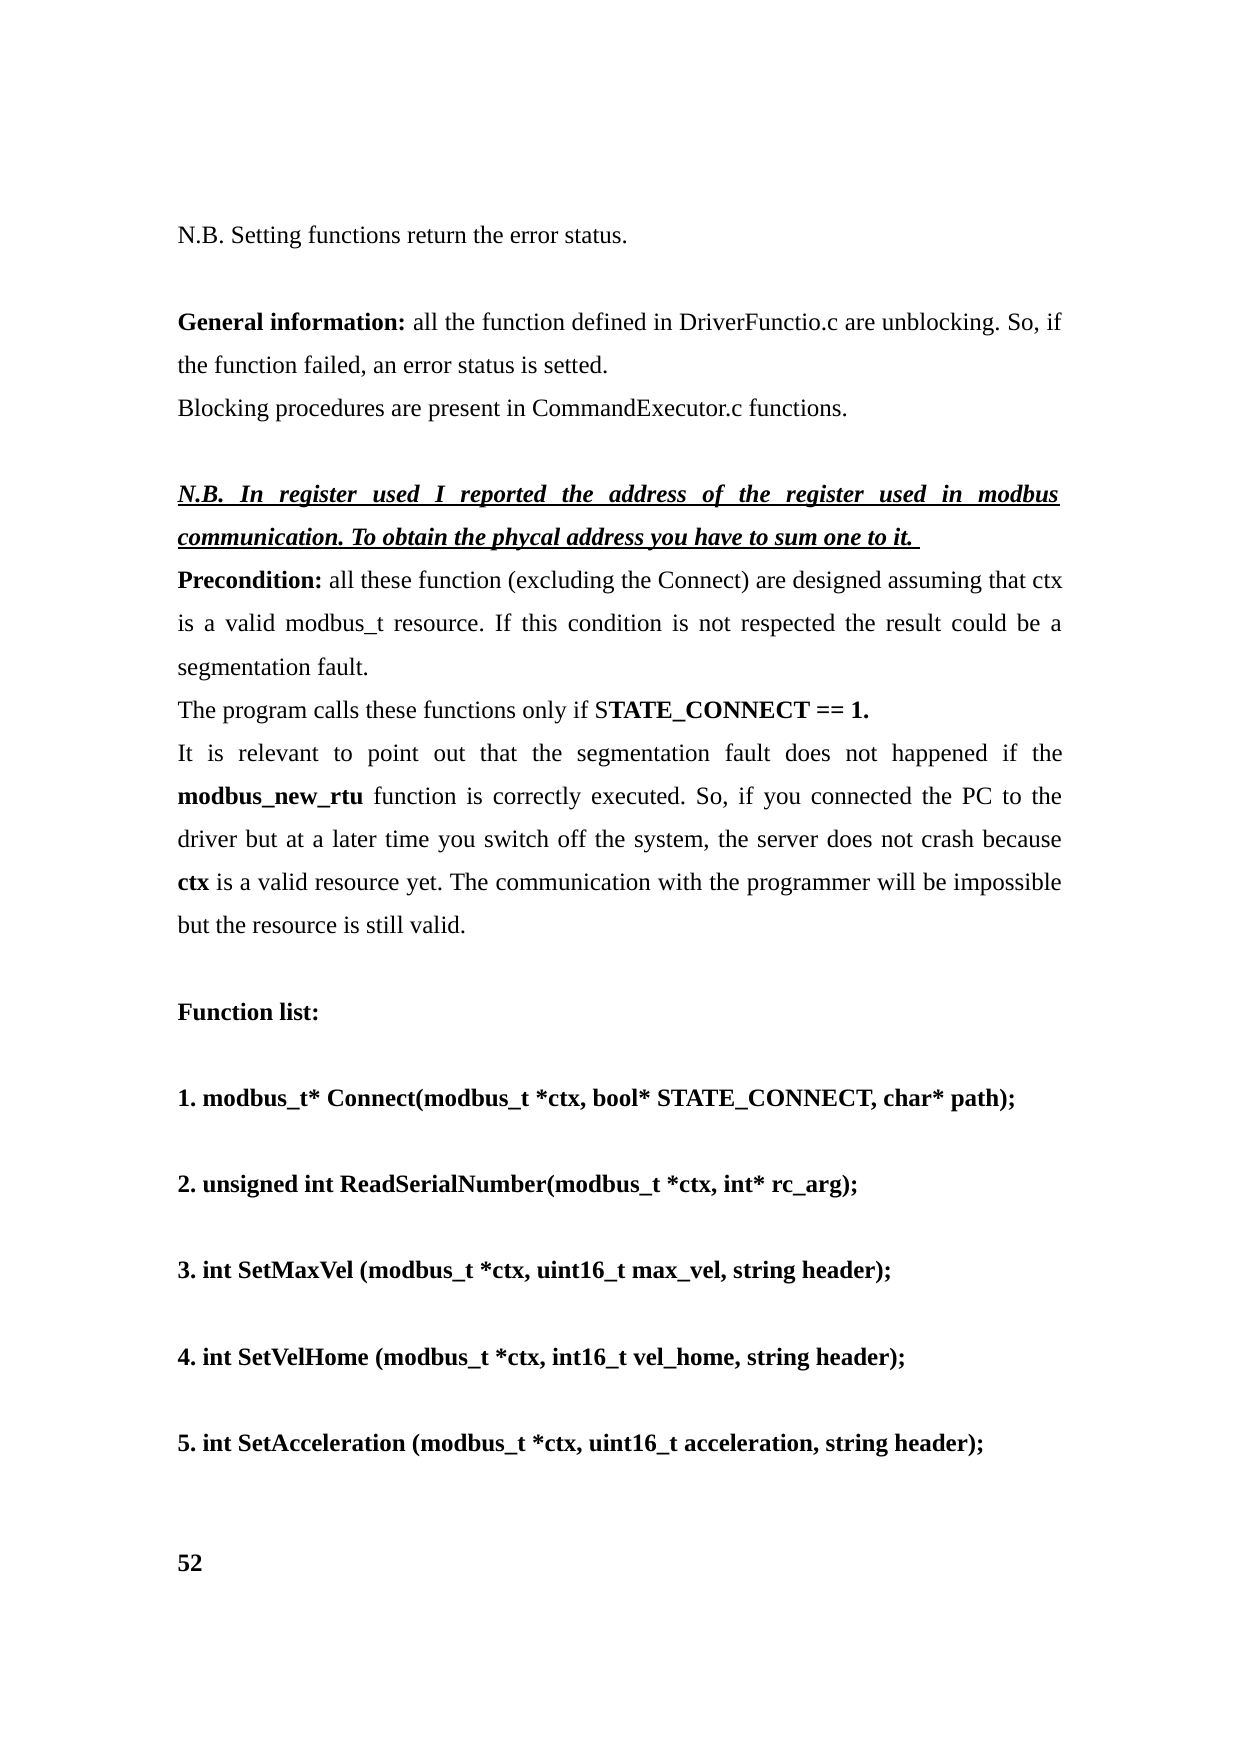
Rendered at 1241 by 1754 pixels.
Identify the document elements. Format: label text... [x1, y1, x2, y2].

text N.B. In register used I reported the address of the register used in modbus communication. To obtain the phycal address you have to sum one to it. [177, 479, 1063, 551]
text Blocking procedures are present in CommandExecutor.c functions. [177, 393, 1063, 422]
text 5. int SetAcceleration (modbus_t *ctx, uint16_t acceleration, string header); [177, 1428, 1063, 1457]
text Function list: [177, 997, 1063, 1025]
text General information: all the function defined in DriverFunctio.c are unblocking. So, if the function failed, an error status is setted. [177, 307, 1063, 378]
text 3. int SetMaxVel (modbus_t *ctx, uint16_t max_vel, string header); [177, 1255, 1063, 1284]
text It is relevant to point out that the segmentation fault does not happened if the modbus_new_rtu function is correctly executed. So, if you connected the PC to the driver but at a later time you switch off the system, the server does not crash because ctx is a valid resource yet. The communication with the programmer will be impossible but the resource is still valid. [177, 738, 1063, 939]
text The program calls these functions only if STATE_CONNECT == 1. [177, 695, 1063, 723]
text 1. modbus_t* Connect(modbus_t *ctx, bool* STATE_CONNECT, char* path); [177, 1083, 1063, 1112]
text N.B. Setting functions return the error status. [177, 220, 1063, 249]
text 4. int SetVelHome (modbus_t *ctx, int16_t vel_home, string header); [177, 1342, 1063, 1370]
text Precondition: all these function (excluding the Connect) are designed assuming that ctx is a valid modbus_t resource. If this condition is not respected the result could be a segmentation fault. [177, 565, 1063, 680]
text 2. unsigned int ReadSerialNumber(modbus_t *ctx, int* rc_arg); [177, 1169, 1063, 1198]
